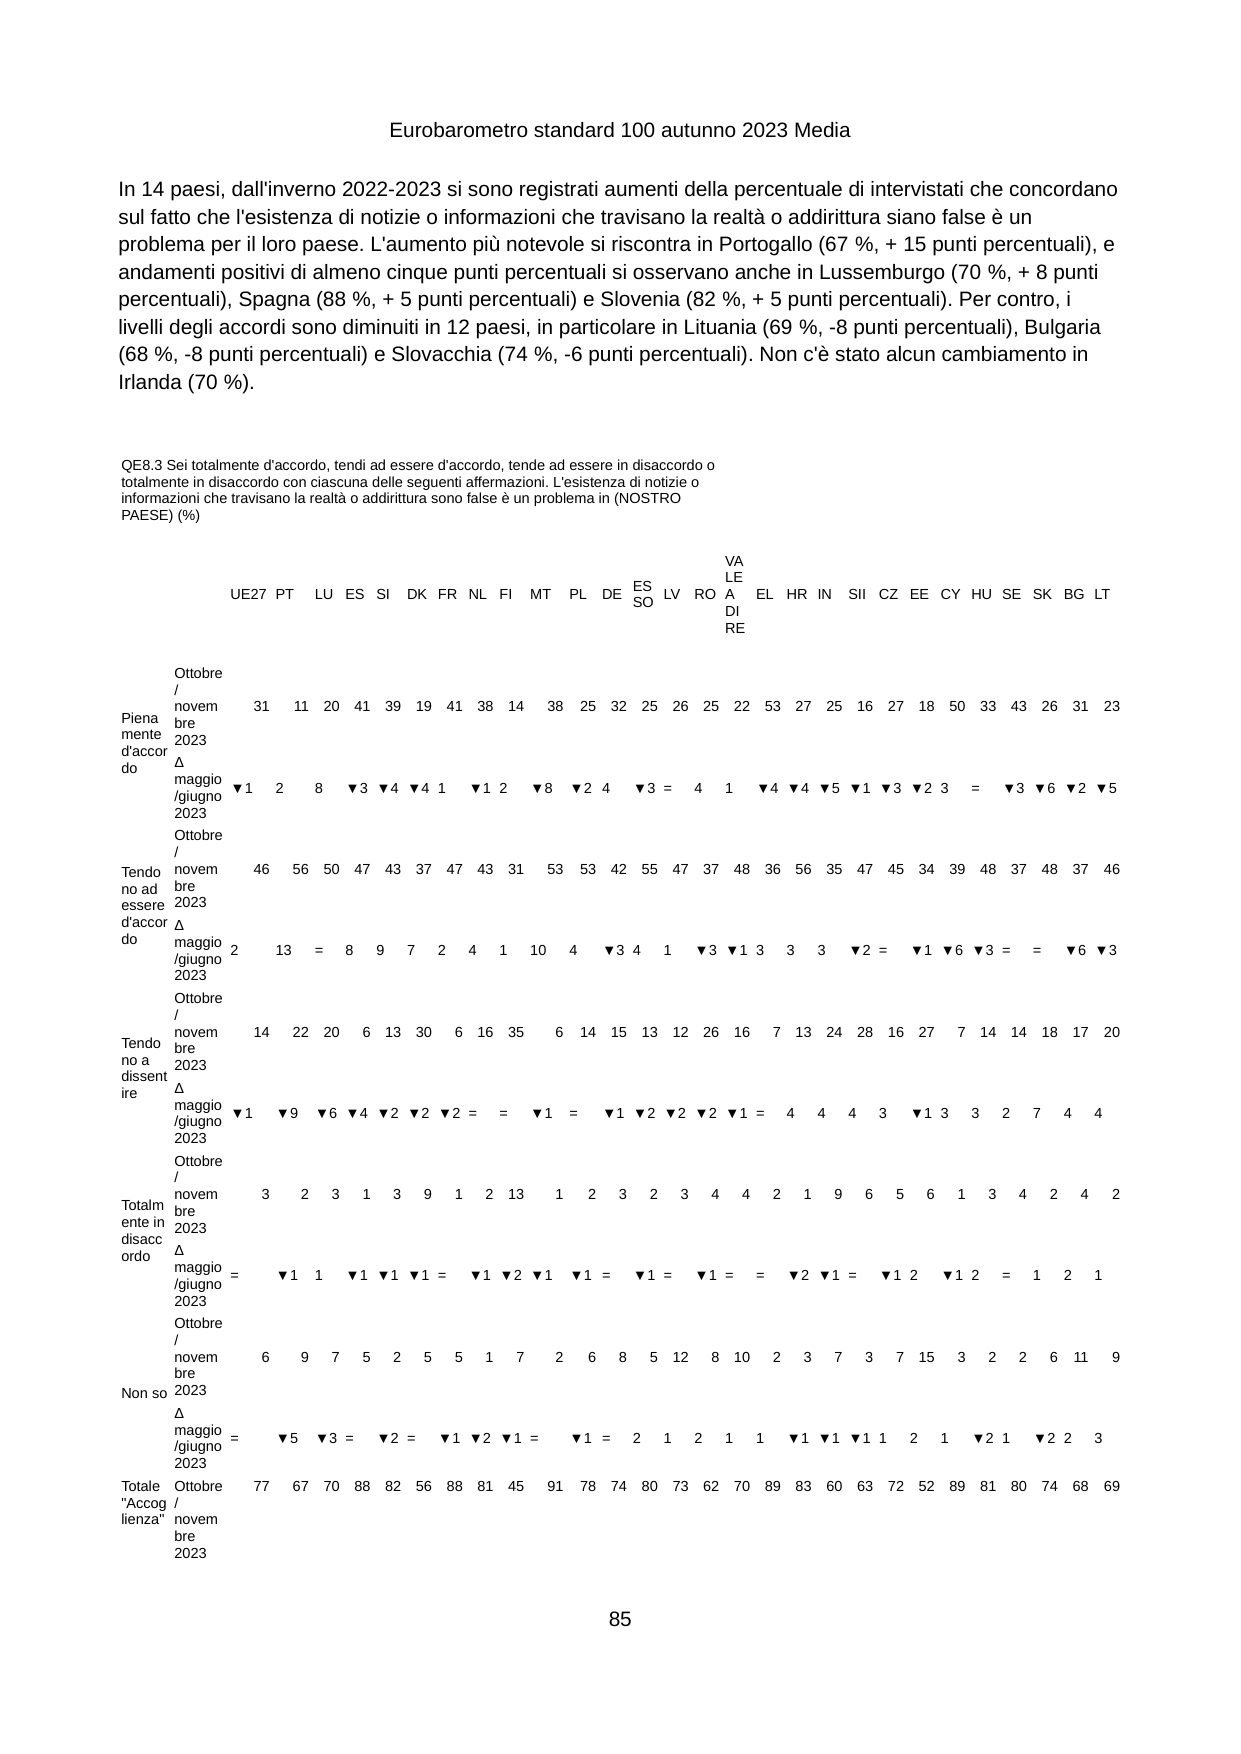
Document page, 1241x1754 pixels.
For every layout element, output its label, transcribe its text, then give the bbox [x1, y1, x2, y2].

table_cell 3 [814, 914, 845, 987]
table_cell 68 [1061, 1475, 1091, 1564]
table_cell 2 [630, 1149, 660, 1239]
table_cell ▼1 [784, 1402, 814, 1474]
table_cell 9 [814, 1149, 845, 1239]
table_cell ▼1 [876, 1239, 907, 1312]
table_cell [907, 639, 937, 662]
table_cell = [753, 1076, 783, 1149]
table_cell ▼1 [566, 1402, 599, 1474]
table_cell ▼2 [1061, 751, 1091, 824]
table_cell 78 [566, 1475, 599, 1564]
table_cell Δ maggio/giugno 2023 [171, 1402, 227, 1474]
table_cell ▼3 [1091, 914, 1123, 987]
table_cell 13 [784, 987, 814, 1076]
table_cell Totalmente in disaccordo [118, 1149, 171, 1312]
table_cell ▼6 [938, 914, 968, 987]
table_cell 4 [630, 914, 660, 987]
table_cell 4 [465, 914, 496, 987]
table_cell LU [312, 549, 342, 639]
table_cell 2 [1061, 1402, 1091, 1474]
table_cell 2 [1030, 1149, 1061, 1239]
table_cell [118, 549, 171, 639]
table_cell 27 [907, 987, 937, 1076]
table_cell 12 [660, 987, 691, 1076]
table_cell 13 [373, 987, 404, 1076]
table_cell [845, 639, 876, 662]
text In 14 paesi, dall'inverno 2022-2023 si sono registrati aumenti della percentuale di intervistati che concordano sul fatto che l'esistenza di notizie o informazioni che travisano la realtà o addirittura siano false è un problema per il loro paese. L'aumento più notevole si riscontra in Portogallo (67 %, + 15 punti percentuali), e andamenti positivi di almeno cinque punti percentuali si osservano anche in Lussemburgo (70 %, + 8 punti percentuali), Spagna (88 %, + 5 punti percentuali) e Slovenia (82 %, + 5 punti percentuali). Per contro, i livelli degli accordi sono diminuiti in 12 paesi, in particolare in Lituania (69 %, -8 punti percentuali), Bulgaria (68 %, -8 punti percentuali) e Slovacchia (74 %, -6 punti percentuali). Non c'è stato alcun cambiamento in Irlanda (70 %). [118, 177, 1122, 393]
table_cell ▼2 [691, 1076, 722, 1149]
table_cell 4 [722, 1149, 753, 1239]
table_cell 32 [599, 662, 630, 751]
table_cell [876, 639, 907, 662]
table_cell [1091, 639, 1123, 662]
table_cell 77 [227, 1475, 272, 1564]
table_cell ▼6 [1030, 751, 1061, 824]
table_cell Ottobre/novembre 2023 [171, 662, 227, 751]
table_cell Ottobre/novembre 2023 [171, 1149, 227, 1239]
table_cell [907, 527, 937, 549]
table_cell 16 [845, 662, 876, 751]
table_cell 27 [784, 662, 814, 751]
table_cell ▼6 [1061, 914, 1091, 987]
table_cell 2 [435, 914, 465, 987]
table_cell 23 [1091, 662, 1123, 751]
table_cell = [660, 751, 691, 824]
table_cell 19 [404, 662, 435, 751]
table_cell 52 [907, 1475, 937, 1564]
table_cell 4 [1061, 1149, 1091, 1239]
table_cell 81 [968, 1475, 999, 1564]
table_cell 3 [968, 1149, 999, 1239]
table_cell [814, 639, 845, 662]
table_cell [1061, 527, 1091, 549]
table_cell = [435, 1239, 465, 1312]
table_cell 3 [660, 1149, 691, 1239]
table_cell 6 [1030, 1312, 1061, 1402]
table_cell 7 [312, 1312, 342, 1402]
table_cell ▼2 [968, 1402, 999, 1474]
table_cell 35 [814, 824, 845, 914]
table_cell [171, 639, 227, 662]
table_cell ▼4 [373, 751, 404, 824]
table_cell [938, 527, 968, 549]
table_cell MT [527, 549, 566, 639]
table_cell BG [1061, 549, 1091, 639]
table_cell Δ maggio/giugno 2023 [171, 1076, 227, 1149]
table_cell ▼1 [273, 1239, 312, 1312]
table_cell Tendono a dissentire [118, 987, 171, 1149]
table_cell 3 [784, 1312, 814, 1402]
table_cell 12 [660, 1312, 691, 1402]
table_cell 2 [999, 1076, 1030, 1149]
table_cell 31 [227, 662, 272, 751]
table_cell 37 [691, 824, 722, 914]
table_cell 1 [938, 1149, 968, 1239]
table_header [1061, 454, 1091, 527]
table_cell 9 [273, 1312, 312, 1402]
table_cell ▼1 [938, 1239, 968, 1312]
table_cell Δ maggio/giugno 2023 [171, 1239, 227, 1312]
table_header QE8.3 Sei totalmente d'accordo, tendi ad essere d'accordo, tende ad essere in disaccordo o totalmente in disaccordo con ciascuna delle seguenti affermazioni. L'esistenza di notizie o informazioni che travisano la realtà o addirittura sono false è un problema in (NOSTRO PAESE) (%) [118, 454, 722, 527]
table_cell ▼1 [527, 1076, 566, 1149]
table_cell 26 [1030, 662, 1061, 751]
table_cell ▼3 [691, 914, 722, 987]
table_cell 14 [227, 987, 272, 1076]
table_cell 13 [273, 914, 312, 987]
table_header [1030, 454, 1061, 527]
table_cell 16 [876, 987, 907, 1076]
table_cell = [227, 1402, 272, 1474]
table_cell SI [373, 549, 404, 639]
table_cell = [722, 1239, 753, 1312]
table_cell Ottobre/novembre 2023 [171, 987, 227, 1076]
table_cell 30 [404, 987, 435, 1076]
table_cell 53 [527, 824, 566, 914]
table_cell 5 [435, 1312, 465, 1402]
table_cell ▼8 [527, 751, 566, 824]
table_cell 62 [691, 1475, 722, 1564]
table_cell 1 [999, 1402, 1030, 1474]
table_cell ▼2 [373, 1402, 404, 1474]
table_cell 6 [527, 987, 566, 1076]
table_cell 1 [722, 1402, 753, 1474]
table_cell ▼3 [876, 751, 907, 824]
table_cell SK [1030, 549, 1061, 639]
table_cell 2 [273, 751, 312, 824]
table_cell [599, 639, 630, 662]
table_cell 4 [999, 1149, 1030, 1239]
table_cell [1030, 527, 1061, 549]
table_cell 81 [465, 1475, 496, 1564]
table_cell 7 [1030, 1076, 1061, 1149]
table_cell 3 [876, 1076, 907, 1149]
table_cell NL [465, 549, 496, 639]
table_cell [691, 527, 722, 549]
table_cell 43 [999, 662, 1030, 751]
table_cell 2 [630, 1402, 660, 1474]
table_cell 2 [999, 1312, 1030, 1402]
table_cell 31 [496, 824, 527, 914]
table_cell LT [1091, 549, 1123, 639]
table_cell 3 [938, 1076, 968, 1149]
table_cell 56 [273, 824, 312, 914]
table_cell 74 [599, 1475, 630, 1564]
table_cell Δ maggio/giugno 2023 [171, 751, 227, 824]
table_cell 6 [845, 1149, 876, 1239]
table_cell 4 [1061, 1076, 1091, 1149]
table_cell ▼1 [496, 1402, 527, 1474]
table_cell 1 [938, 1402, 968, 1474]
table_cell 2 [691, 1402, 722, 1474]
table_cell 18 [907, 662, 937, 751]
table_cell 37 [1061, 824, 1091, 914]
table_cell ▼2 [373, 1076, 404, 1149]
table_header [999, 454, 1030, 527]
table_header [814, 454, 845, 527]
table_cell 1 [527, 1149, 566, 1239]
table_cell [496, 639, 527, 662]
table_cell 8 [691, 1312, 722, 1402]
table_cell ▼1 [566, 1239, 599, 1312]
table_cell = [527, 1402, 566, 1474]
table_cell [312, 527, 342, 549]
table_cell 2 [753, 1312, 783, 1402]
table_cell 24 [814, 987, 845, 1076]
table_cell 16 [465, 987, 496, 1076]
table_cell CY [938, 549, 968, 639]
table_cell [753, 639, 783, 662]
table_cell [435, 639, 465, 662]
table_cell [1061, 639, 1091, 662]
table_cell [968, 527, 999, 549]
table_cell 2 [227, 914, 272, 987]
table_cell 10 [722, 1312, 753, 1402]
table_cell ▼2 [630, 1076, 660, 1149]
table_cell 5 [404, 1312, 435, 1402]
table_cell 1 [722, 751, 753, 824]
table_cell 3 [373, 1149, 404, 1239]
table_cell 2 [373, 1312, 404, 1402]
table_cell 13 [496, 1149, 527, 1239]
table_cell 1 [784, 1149, 814, 1239]
table_cell 70 [312, 1475, 342, 1564]
table_cell 33 [968, 662, 999, 751]
table_header [784, 454, 814, 527]
table_cell [273, 527, 312, 549]
table_cell ▼1 [435, 1402, 465, 1474]
table_cell 89 [938, 1475, 968, 1564]
table_cell FI [496, 549, 527, 639]
table_cell 72 [876, 1475, 907, 1564]
table_cell 3 [938, 751, 968, 824]
table_cell 31 [1061, 662, 1091, 751]
table_cell 2 [566, 1149, 599, 1239]
table_cell 38 [465, 662, 496, 751]
table_cell 1 [660, 914, 691, 987]
table_cell 4 [691, 751, 722, 824]
table_cell Ottobre/novembre 2023 [171, 1312, 227, 1402]
table_cell EL [753, 549, 783, 639]
table_cell 14 [566, 987, 599, 1076]
table_cell [373, 527, 404, 549]
table_cell 25 [814, 662, 845, 751]
table_cell 2 [968, 1239, 999, 1312]
table_cell 36 [753, 824, 783, 914]
table_cell 8 [312, 751, 342, 824]
table_cell Δ maggio/giugno 2023 [171, 914, 227, 987]
table_cell 26 [691, 987, 722, 1076]
table_cell ES [342, 549, 373, 639]
table_cell ▼1 [845, 751, 876, 824]
table_header [876, 454, 907, 527]
table_cell ▼9 [273, 1076, 312, 1149]
table_cell [876, 527, 907, 549]
table_cell 7 [753, 987, 783, 1076]
table_cell = [312, 914, 342, 987]
table_cell ESSO [630, 549, 660, 639]
table_cell = [227, 1239, 272, 1312]
table_cell [312, 639, 342, 662]
table_cell 7 [404, 914, 435, 987]
table_cell ▼1 [722, 1076, 753, 1149]
table_cell = [566, 1076, 599, 1149]
table_cell 17 [1061, 987, 1091, 1076]
table_cell 1 [660, 1402, 691, 1474]
table_cell 56 [784, 824, 814, 914]
table_cell 4 [814, 1076, 845, 1149]
table_cell [660, 639, 691, 662]
table_cell ▼1 [599, 1076, 630, 1149]
table_cell 1 [312, 1239, 342, 1312]
table_cell 91 [527, 1475, 566, 1564]
table_cell ▼1 [630, 1239, 660, 1312]
table_cell CZ [876, 549, 907, 639]
table_cell 14 [968, 987, 999, 1076]
table_cell [999, 639, 1030, 662]
table_header [722, 454, 753, 527]
table_cell 5 [342, 1312, 373, 1402]
table_cell ▼2 [404, 1076, 435, 1149]
table_cell 48 [722, 824, 753, 914]
table_cell 2 [968, 1312, 999, 1402]
table_cell ▼2 [435, 1076, 465, 1149]
table_cell 1 [753, 1402, 783, 1474]
table_cell Ottobre/novembre 2023 [171, 1475, 227, 1564]
table_header [907, 454, 937, 527]
table_cell HR [784, 549, 814, 639]
table_cell [435, 527, 465, 549]
table_cell 27 [876, 662, 907, 751]
table_cell [465, 527, 496, 549]
table_cell ▼2 [784, 1239, 814, 1312]
table_header [753, 454, 783, 527]
table_cell Tendono ad essere d'accordo [118, 824, 171, 987]
table_cell EE [907, 549, 937, 639]
table_cell = [404, 1402, 435, 1474]
table_cell ▼1 [227, 1076, 272, 1149]
table_cell 45 [496, 1475, 527, 1564]
table_cell ▼5 [273, 1402, 312, 1474]
table_cell ▼1 [404, 1239, 435, 1312]
table_cell [1091, 527, 1123, 549]
table_cell [496, 527, 527, 549]
table_cell [404, 527, 435, 549]
table_cell ▼1 [691, 1239, 722, 1312]
table_cell = [660, 1239, 691, 1312]
table_cell 3 [1091, 1402, 1123, 1474]
table_cell 1 [465, 1312, 496, 1402]
table_cell ▼1 [814, 1402, 845, 1474]
table_cell 2 [527, 1312, 566, 1402]
table_cell 6 [907, 1149, 937, 1239]
table_cell 6 [342, 987, 373, 1076]
table_cell DK [404, 549, 435, 639]
table_cell 67 [273, 1475, 312, 1564]
table_cell [722, 527, 753, 549]
table_cell = [599, 1239, 630, 1312]
table_header [845, 454, 876, 527]
table_cell 3 [845, 1312, 876, 1402]
table_cell UE27 [227, 549, 272, 639]
table_cell [566, 527, 599, 549]
table_cell 15 [907, 1312, 937, 1402]
table_cell [784, 527, 814, 549]
table_cell ▼3 [630, 751, 660, 824]
table_header [968, 454, 999, 527]
table_cell Ottobre/novembre 2023 [171, 824, 227, 914]
table_cell [968, 639, 999, 662]
table_cell [342, 639, 373, 662]
table_cell = [599, 1402, 630, 1474]
table_cell [465, 639, 496, 662]
table_cell RO [691, 549, 722, 639]
table_cell ▼2 [566, 751, 599, 824]
table_cell 50 [312, 824, 342, 914]
table_cell 80 [999, 1475, 1030, 1564]
table_cell Totale "Accoglienza" [118, 1475, 171, 1564]
table_cell 47 [342, 824, 373, 914]
table_cell 89 [753, 1475, 783, 1564]
table_cell 37 [404, 824, 435, 914]
table_cell [938, 639, 968, 662]
table_cell [227, 527, 272, 549]
table_cell ▼1 [527, 1239, 566, 1312]
table_cell 25 [566, 662, 599, 751]
table_cell = [753, 1239, 783, 1312]
table_cell ▼2 [660, 1076, 691, 1149]
table_header [1091, 454, 1123, 527]
table_cell 4 [784, 1076, 814, 1149]
table_cell 20 [312, 662, 342, 751]
table_cell 1 [876, 1402, 907, 1474]
table_cell 7 [876, 1312, 907, 1402]
table_cell 69 [1091, 1475, 1123, 1564]
table_cell 43 [373, 824, 404, 914]
table_cell ▼1 [907, 914, 937, 987]
table_cell = [968, 751, 999, 824]
table_cell 7 [496, 1312, 527, 1402]
table_cell 38 [527, 662, 566, 751]
table_cell 3 [968, 1076, 999, 1149]
table_cell 1 [342, 1149, 373, 1239]
table_cell ▼4 [784, 751, 814, 824]
table_cell 6 [566, 1312, 599, 1402]
table_cell ▼1 [722, 914, 753, 987]
table_cell ▼2 [907, 751, 937, 824]
table_cell [273, 639, 312, 662]
table_cell [118, 527, 171, 549]
table_cell [227, 639, 272, 662]
table_cell 37 [999, 824, 1030, 914]
table_cell LV [660, 549, 691, 639]
table_cell 8 [342, 914, 373, 987]
table_cell 3 [753, 914, 783, 987]
table_cell ▼3 [342, 751, 373, 824]
table_cell 70 [722, 1475, 753, 1564]
table_cell [1030, 639, 1061, 662]
table_cell [784, 639, 814, 662]
table_cell FR [435, 549, 465, 639]
table_cell ▼3 [599, 914, 630, 987]
table_cell [118, 639, 171, 662]
table_cell 43 [465, 824, 496, 914]
table_cell 16 [722, 987, 753, 1076]
table_cell [171, 527, 227, 549]
table_cell [814, 527, 845, 549]
table_cell 47 [435, 824, 465, 914]
table_cell 6 [435, 987, 465, 1076]
table_cell 9 [1091, 1312, 1123, 1402]
table_cell 3 [784, 914, 814, 987]
table_cell 48 [968, 824, 999, 914]
table_cell ▼1 [465, 751, 496, 824]
table_cell 2 [496, 751, 527, 824]
table_cell 2 [465, 1149, 496, 1239]
table_cell [660, 527, 691, 549]
table_cell 73 [660, 1475, 691, 1564]
table_cell [722, 639, 753, 662]
table_cell [630, 639, 660, 662]
table_cell 45 [876, 824, 907, 914]
table_cell 82 [373, 1475, 404, 1564]
table_cell 7 [938, 987, 968, 1076]
table_cell [999, 527, 1030, 549]
table_cell [527, 527, 566, 549]
table_cell ▼3 [312, 1402, 342, 1474]
table_cell ▼3 [999, 751, 1030, 824]
table_cell 9 [404, 1149, 435, 1239]
table_cell [691, 639, 722, 662]
table_cell 22 [273, 987, 312, 1076]
table_cell 47 [660, 824, 691, 914]
table_cell 20 [1091, 987, 1123, 1076]
table_cell 11 [273, 662, 312, 751]
table_cell 4 [691, 1149, 722, 1239]
table_cell 74 [1030, 1475, 1061, 1564]
table_cell 3 [938, 1312, 968, 1402]
table_cell ▼6 [312, 1076, 342, 1149]
table_cell 5 [630, 1312, 660, 1402]
table_cell ▼2 [1030, 1402, 1061, 1474]
table_cell 1 [496, 914, 527, 987]
table_cell 15 [599, 987, 630, 1076]
table_cell [373, 639, 404, 662]
table_cell ▼1 [814, 1239, 845, 1312]
table_cell 26 [660, 662, 691, 751]
table_cell [599, 527, 630, 549]
table_cell [527, 639, 566, 662]
table_cell PT [273, 549, 312, 639]
table_cell 46 [1091, 824, 1123, 914]
table_header [938, 454, 968, 527]
table_cell 1 [435, 751, 465, 824]
table_cell PL [566, 549, 599, 639]
table_cell 1 [435, 1149, 465, 1239]
table_cell 41 [342, 662, 373, 751]
table_cell [753, 527, 783, 549]
table_cell 3 [599, 1149, 630, 1239]
table_cell 2 [273, 1149, 312, 1239]
table_cell ▼1 [373, 1239, 404, 1312]
table_cell 25 [691, 662, 722, 751]
table_cell 4 [845, 1076, 876, 1149]
table_cell [342, 527, 373, 549]
table_cell 2 [907, 1402, 937, 1474]
table_cell 53 [753, 662, 783, 751]
table_cell 83 [784, 1475, 814, 1564]
table_cell 63 [845, 1475, 876, 1564]
table_cell SII [845, 549, 876, 639]
table_cell 80 [630, 1475, 660, 1564]
table_cell 56 [404, 1475, 435, 1564]
table_cell SE [999, 549, 1030, 639]
table_cell 42 [599, 824, 630, 914]
table_cell = [342, 1402, 373, 1474]
table_cell 1 [1030, 1239, 1061, 1312]
table_cell 47 [845, 824, 876, 914]
table_cell DE [599, 549, 630, 639]
table_cell ▼5 [814, 751, 845, 824]
table_cell 88 [342, 1475, 373, 1564]
table_cell 3 [227, 1149, 272, 1239]
table_cell 35 [496, 987, 527, 1076]
table_cell 11 [1061, 1312, 1091, 1402]
table_cell 2 [907, 1239, 937, 1312]
table_cell [404, 639, 435, 662]
table_cell VALE A DIRE [722, 549, 753, 639]
table_cell [171, 549, 227, 639]
table_cell ▼1 [907, 1076, 937, 1149]
table_cell 2 [1091, 1149, 1123, 1239]
table_cell 88 [435, 1475, 465, 1564]
table_cell 53 [566, 824, 599, 914]
table_cell IN [814, 549, 845, 639]
table_cell 34 [907, 824, 937, 914]
table_cell 3 [312, 1149, 342, 1239]
table_cell Pienamente d'accordo [118, 662, 171, 824]
table_cell 14 [999, 987, 1030, 1076]
table_cell 7 [814, 1312, 845, 1402]
table_cell = [845, 1239, 876, 1312]
table_cell = [1030, 914, 1061, 987]
table_cell 9 [373, 914, 404, 987]
table_cell 13 [630, 987, 660, 1076]
table_cell = [465, 1076, 496, 1149]
table_cell ▼4 [404, 751, 435, 824]
table_cell ▼2 [496, 1239, 527, 1312]
table_cell [566, 639, 599, 662]
table_cell ▼2 [845, 914, 876, 987]
table_cell 41 [435, 662, 465, 751]
table_cell 6 [227, 1312, 272, 1402]
table_cell = [876, 914, 907, 987]
table_cell = [999, 1239, 1030, 1312]
table_cell 60 [814, 1475, 845, 1564]
table_cell ▼4 [342, 1076, 373, 1149]
table_cell 20 [312, 987, 342, 1076]
table_cell 55 [630, 824, 660, 914]
table_cell 2 [1061, 1239, 1091, 1312]
table_cell [630, 527, 660, 549]
table_cell ▼3 [968, 914, 999, 987]
table_cell [845, 527, 876, 549]
table_cell 4 [566, 914, 599, 987]
table_cell ▼1 [227, 751, 272, 824]
table_cell 1 [1091, 1239, 1123, 1312]
table_cell 22 [722, 662, 753, 751]
table_cell 5 [876, 1149, 907, 1239]
table_cell 4 [599, 751, 630, 824]
table_cell 10 [527, 914, 566, 987]
table_cell 28 [845, 987, 876, 1076]
table_cell = [999, 914, 1030, 987]
table_cell Non so [118, 1312, 171, 1474]
table_cell 39 [373, 662, 404, 751]
table_cell ▼1 [845, 1402, 876, 1474]
table_cell ▼2 [465, 1402, 496, 1474]
table_cell 50 [938, 662, 968, 751]
table_cell HU [968, 549, 999, 639]
table_cell 2 [753, 1149, 783, 1239]
table_cell 25 [630, 662, 660, 751]
table_cell 14 [496, 662, 527, 751]
table_cell ▼1 [342, 1239, 373, 1312]
table_cell = [496, 1076, 527, 1149]
table_cell 18 [1030, 987, 1061, 1076]
table_cell 39 [938, 824, 968, 914]
table_cell 48 [1030, 824, 1061, 914]
table_cell 4 [1091, 1076, 1123, 1149]
table_cell 46 [227, 824, 272, 914]
table_cell ▼1 [465, 1239, 496, 1312]
table_cell 8 [599, 1312, 630, 1402]
table_cell ▼4 [753, 751, 783, 824]
table_cell ▼5 [1091, 751, 1123, 824]
